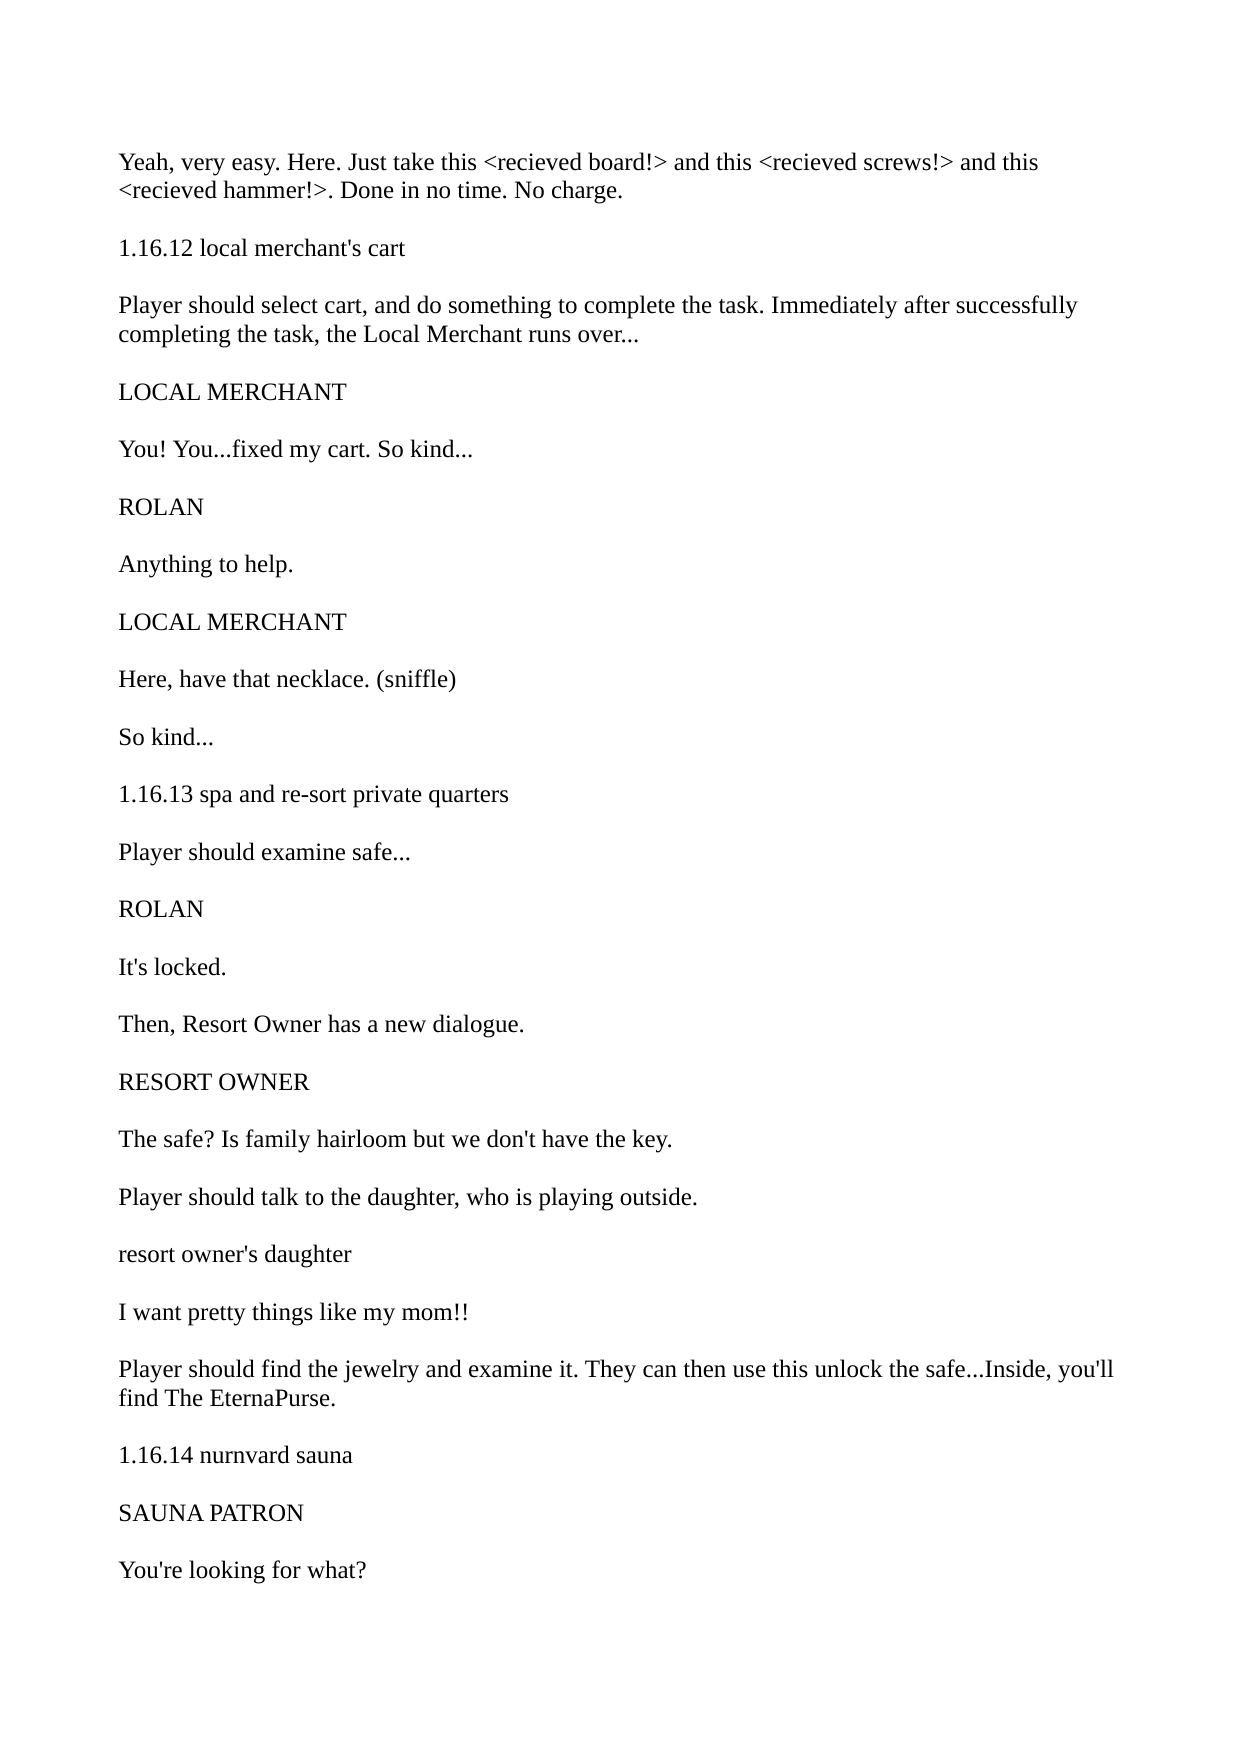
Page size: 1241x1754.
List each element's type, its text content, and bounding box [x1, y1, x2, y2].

text SAUNA PATRON [118, 1498, 1122, 1527]
text Player should select cart, and do something to complete the task. Immediately after successfully completing the task, the Local Merchant runs over... [118, 291, 1122, 348]
text You! You...fixed my cart. So kind... [118, 434, 1122, 463]
text ROLAN [118, 492, 1122, 521]
text 1.16.13 spa and re-sort private quarters [118, 779, 1122, 808]
text Player should talk to the daughter, who is playing outside. [118, 1182, 1122, 1211]
text Player should examine safe... [118, 837, 1122, 866]
text ROLAN [118, 894, 1122, 923]
text The safe? Is family hairloom but we don't have the key. [118, 1124, 1122, 1153]
text Here, have that necklace. (sniffle) [118, 664, 1122, 693]
text LOCAL MERCHANT [118, 377, 1122, 406]
text Then, Resort Owner has a new dialogue. [118, 1009, 1122, 1038]
text 1.16.12 local merchant's cart [118, 233, 1122, 262]
text So kind... [118, 722, 1122, 751]
text I want pretty things like my mom!! [118, 1297, 1122, 1326]
text You're looking for what? [118, 1556, 1122, 1584]
text 1.16.14 nurnvard sauna [118, 1441, 1122, 1469]
text resort owner's daughter [118, 1239, 1122, 1268]
text Player should find the jewelry and examine it. They can then use this unlock the safe...Inside, you'll find The EternaPurse. [118, 1354, 1122, 1412]
text It's locked. [118, 952, 1122, 981]
text Anything to help. [118, 549, 1122, 578]
text LOCAL MERCHANT [118, 607, 1122, 636]
text Yeah, very easy. Here. Just take this <recieved board!> and this <recieved screws!> and this <recieved hammer!>. Done in no time. No charge. [118, 147, 1122, 204]
text RESORT OWNER [118, 1067, 1122, 1096]
